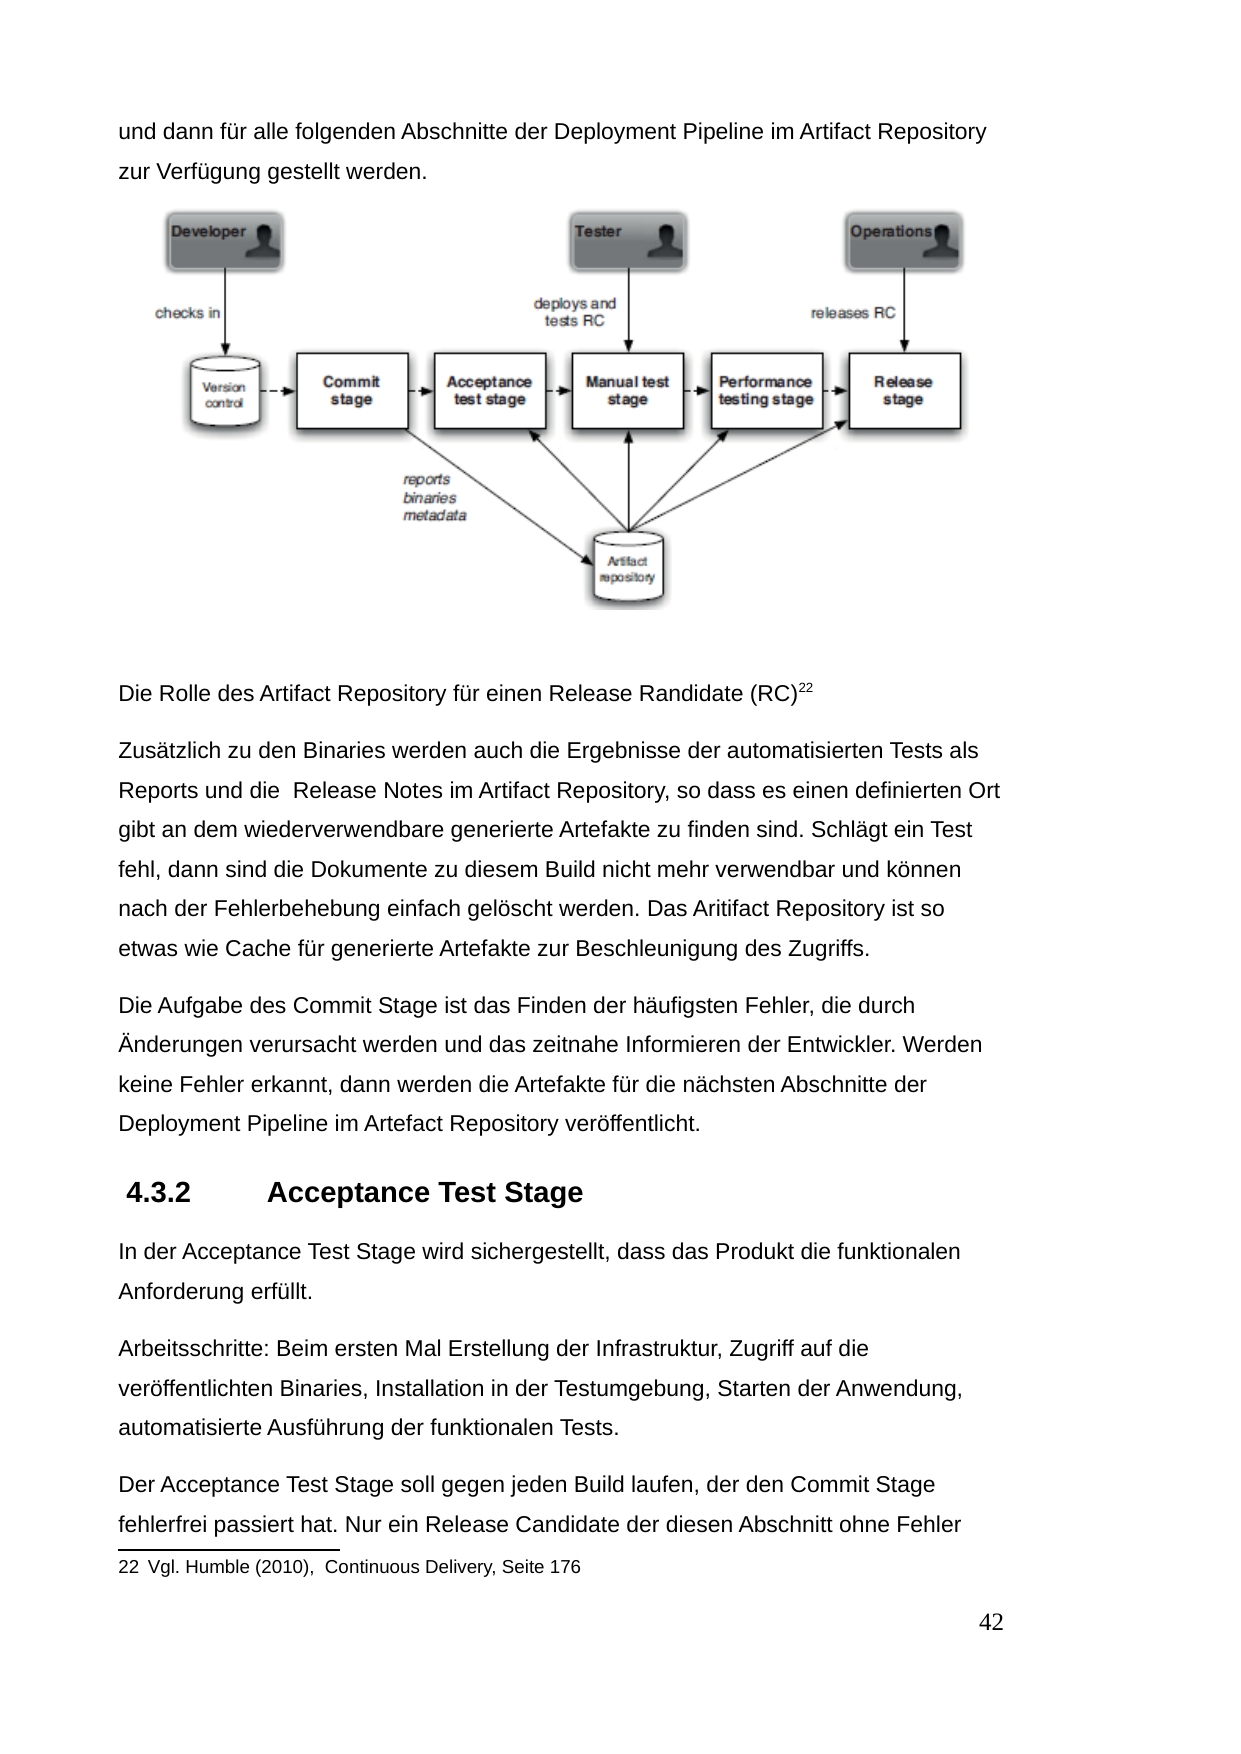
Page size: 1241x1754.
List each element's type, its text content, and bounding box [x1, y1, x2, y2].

text und dann für alle folgenden Abschnitte der Deployment Pipeline im Artifact Repository zur Verfügung gestellt werden. [118, 118, 1004, 184]
text Die Rolle des Artifact Repository für einen Release Randidate (RC) [118, 680, 1004, 706]
text Arbeitsschritte: Beim ersten Mal Erstellung der Infrastruktur, Zugriff auf die veröffentlichten Binaries, Installation in der Testumgebung, Starten der Anwendung, automatisierte Ausführung der funktionalen Tests. [118, 1335, 1004, 1440]
subtitle Acceptance Test Stage [118, 1174, 1004, 1208]
text In der Acceptance Test Stage wird sichergestellt, dass das Produkt die funktionalen Anforderung erfüllt. [118, 1238, 1004, 1304]
text Vgl. Humble (2010), Continuous Delivery, Seite 176 [118, 1556, 1004, 1578]
text Der Acceptance Test Stage soll gegen jeden Build laufen, der den Commit Stage fehlerfrei passiert hat. Nur ein Release Candidate der diesen Abschnitt ohne Fehler [118, 1471, 1004, 1537]
text Die Aufgabe des Commit Stage ist das Finden der häufigsten Fehler, die durch Änderungen verursacht werden und das zeitnahe Informieren der Entwickler. Werden keine Fehler erkannt, dann werden die Artefakte für die nächsten Abschnitte der Deployment Pipeline im Artefact Repository veröffentlicht. [118, 992, 1004, 1136]
picture [151, 197, 971, 610]
text Zusätzlich zu den Binaries werden auch die Ergebnisse der automatisierten Tests als Reports und die Release Notes im Artifact Repository, so dass es einen definierten Ort gibt an dem wiederverwendbare generierte Artefakte zu finden sind. Schlägt ein Test fehl, dann sind die Dokumente zu diesem Build nicht mehr verwendbar und können nach der Fehlerbehebung einfach gelöscht werden. Das Aritifact Repository ist so etwas wie Cache für generierte Artefakte zur Beschleunigung des Zugriffs. [118, 737, 1004, 961]
